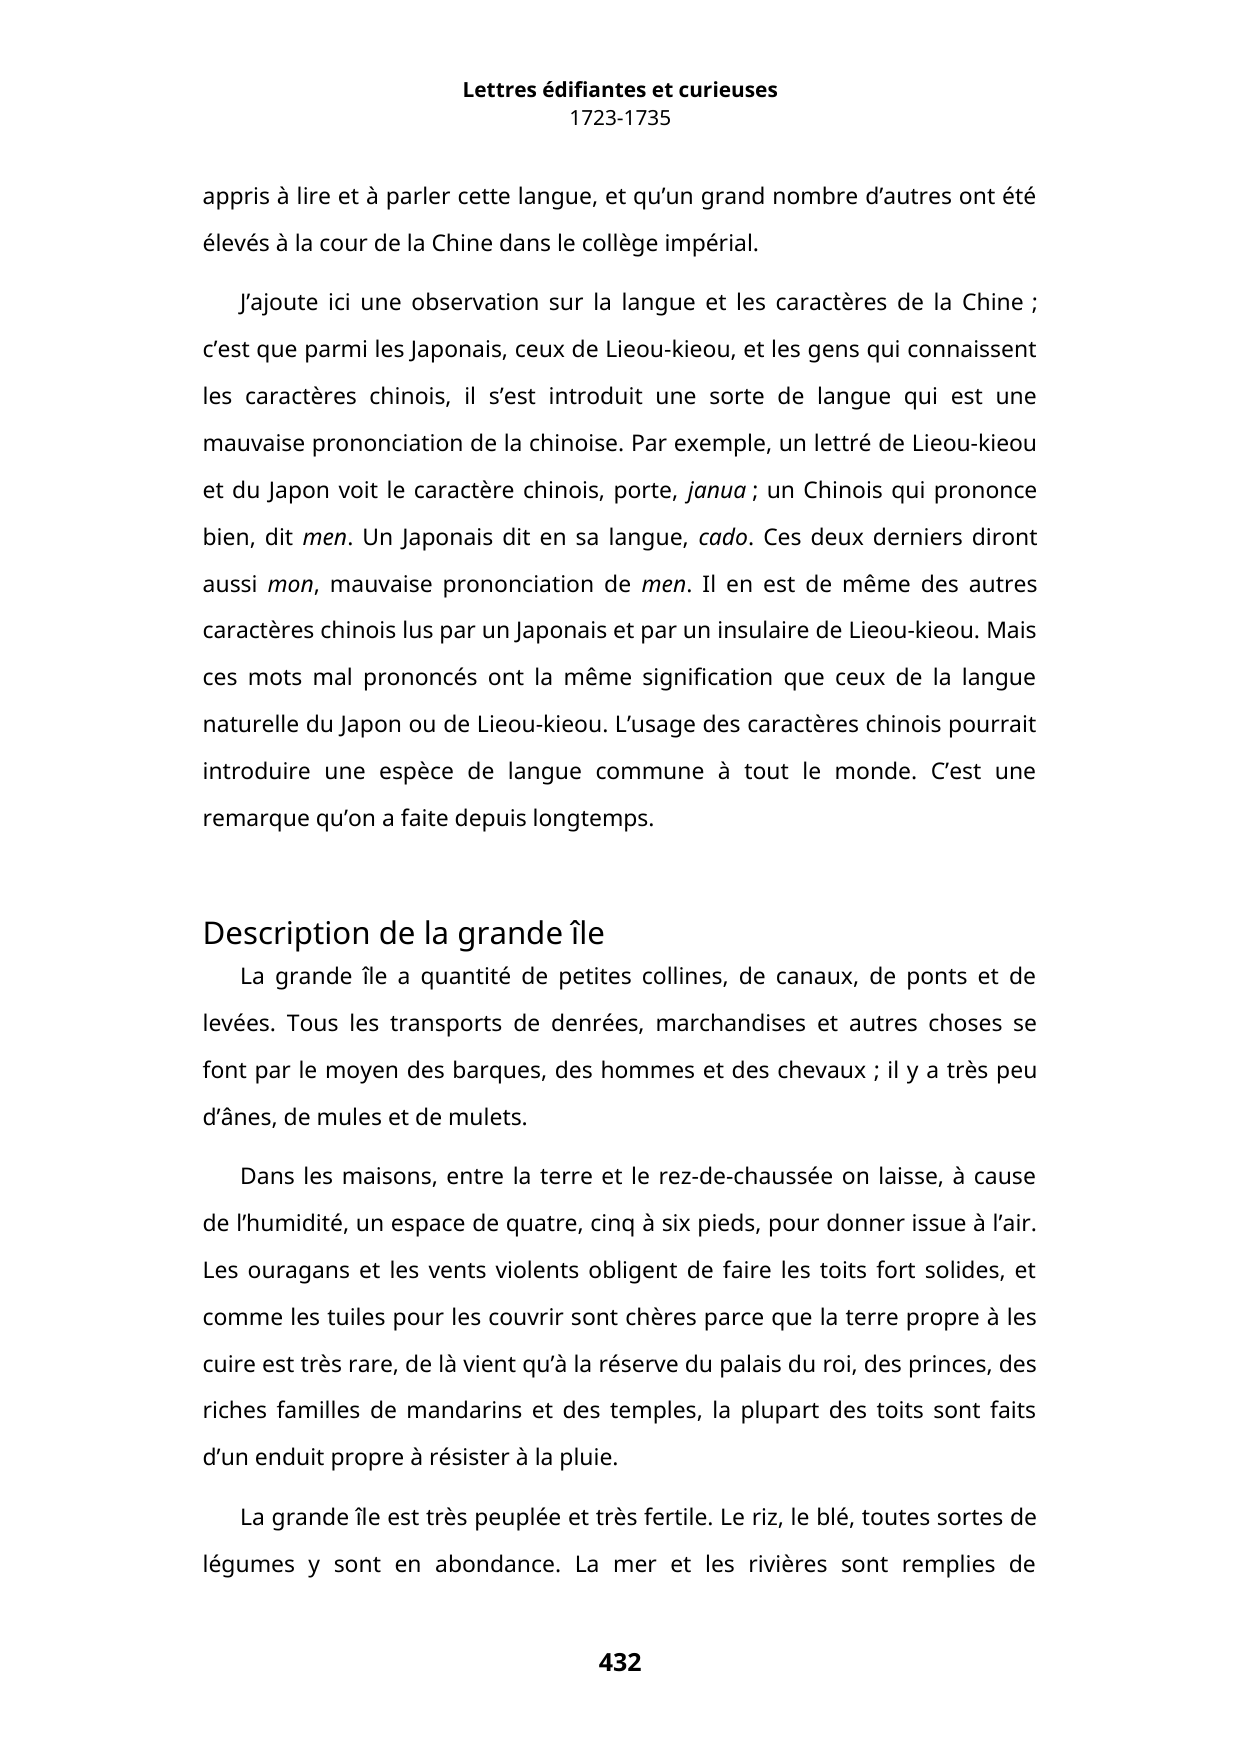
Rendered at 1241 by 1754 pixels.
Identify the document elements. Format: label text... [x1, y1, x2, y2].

text La grande île est très peuplée et très fertile. Le riz, le blé, toutes sortes de légumes y sont en abondance. La mer et les rivières sont remplies de [202, 1501, 1038, 1579]
subtitle Description de la grande île [202, 911, 1038, 954]
text La grande île a quantité de petites collines, de canaux, de ponts et de levées. Tous les transports de denrées, marchandises et autres choses se font par le moyen des barques, des hommes et des chevaux ; il y a très peu d’ânes, de mules et de mulets. [202, 960, 1038, 1132]
text Dans les maisons, entre la terre et le rez-de-chaussée on laisse, à cause de l’humidité, un espace de quatre, cinq à six pieds, pour donner issue à l’air. Les ouragans et les vents violents obligent de faire les toits fort solides, et comme les tuiles pour les couvrir sont chères parce que la terre propre à les cuire est très rare, de là vient qu’à la réserve du palais du roi, des princes, des riches familles de mandarins et des temples, la plupart des toits sont faits d’un enduit propre à résister à la pluie. [202, 1160, 1038, 1473]
text J’ajoute ici une observation sur la langue et les caractères de la Chine ; c’est que parmi les Japonais, ceux de Lieou-kieou, et les gens qui connaissent les caractères chinois, il s’est introduit une sorte de langue qui est une mauvaise prononciation de la chinoise. Par exemple, un lettré de Lieou-kieou et du Japon voit le caractère chinois, porte, janua ; un Chinois qui prononce bien, dit men. Un Japonais dit en sa langue, cado. Ces deux derniers diront aussi mon, mauvaise prononciation de men. Il en est de même des autres caractères chinois lus par un Japonais et par un insulaire de Lieou-kieou. Mais ces mots mal prononcés ont la même signification que ceux de la langue naturelle du Japon ou de Lieou-kieou. L’usage des caractères chinois pourrait introduire une espèce de langue commune à tout le monde. C’est une remarque qu’on a faite depuis longtemps. [202, 286, 1038, 833]
text appris à lire et à parler cette langue, et qu’un grand nombre d’autres ont été élevés à la cour de la Chine dans le collège impérial. [202, 180, 1038, 258]
